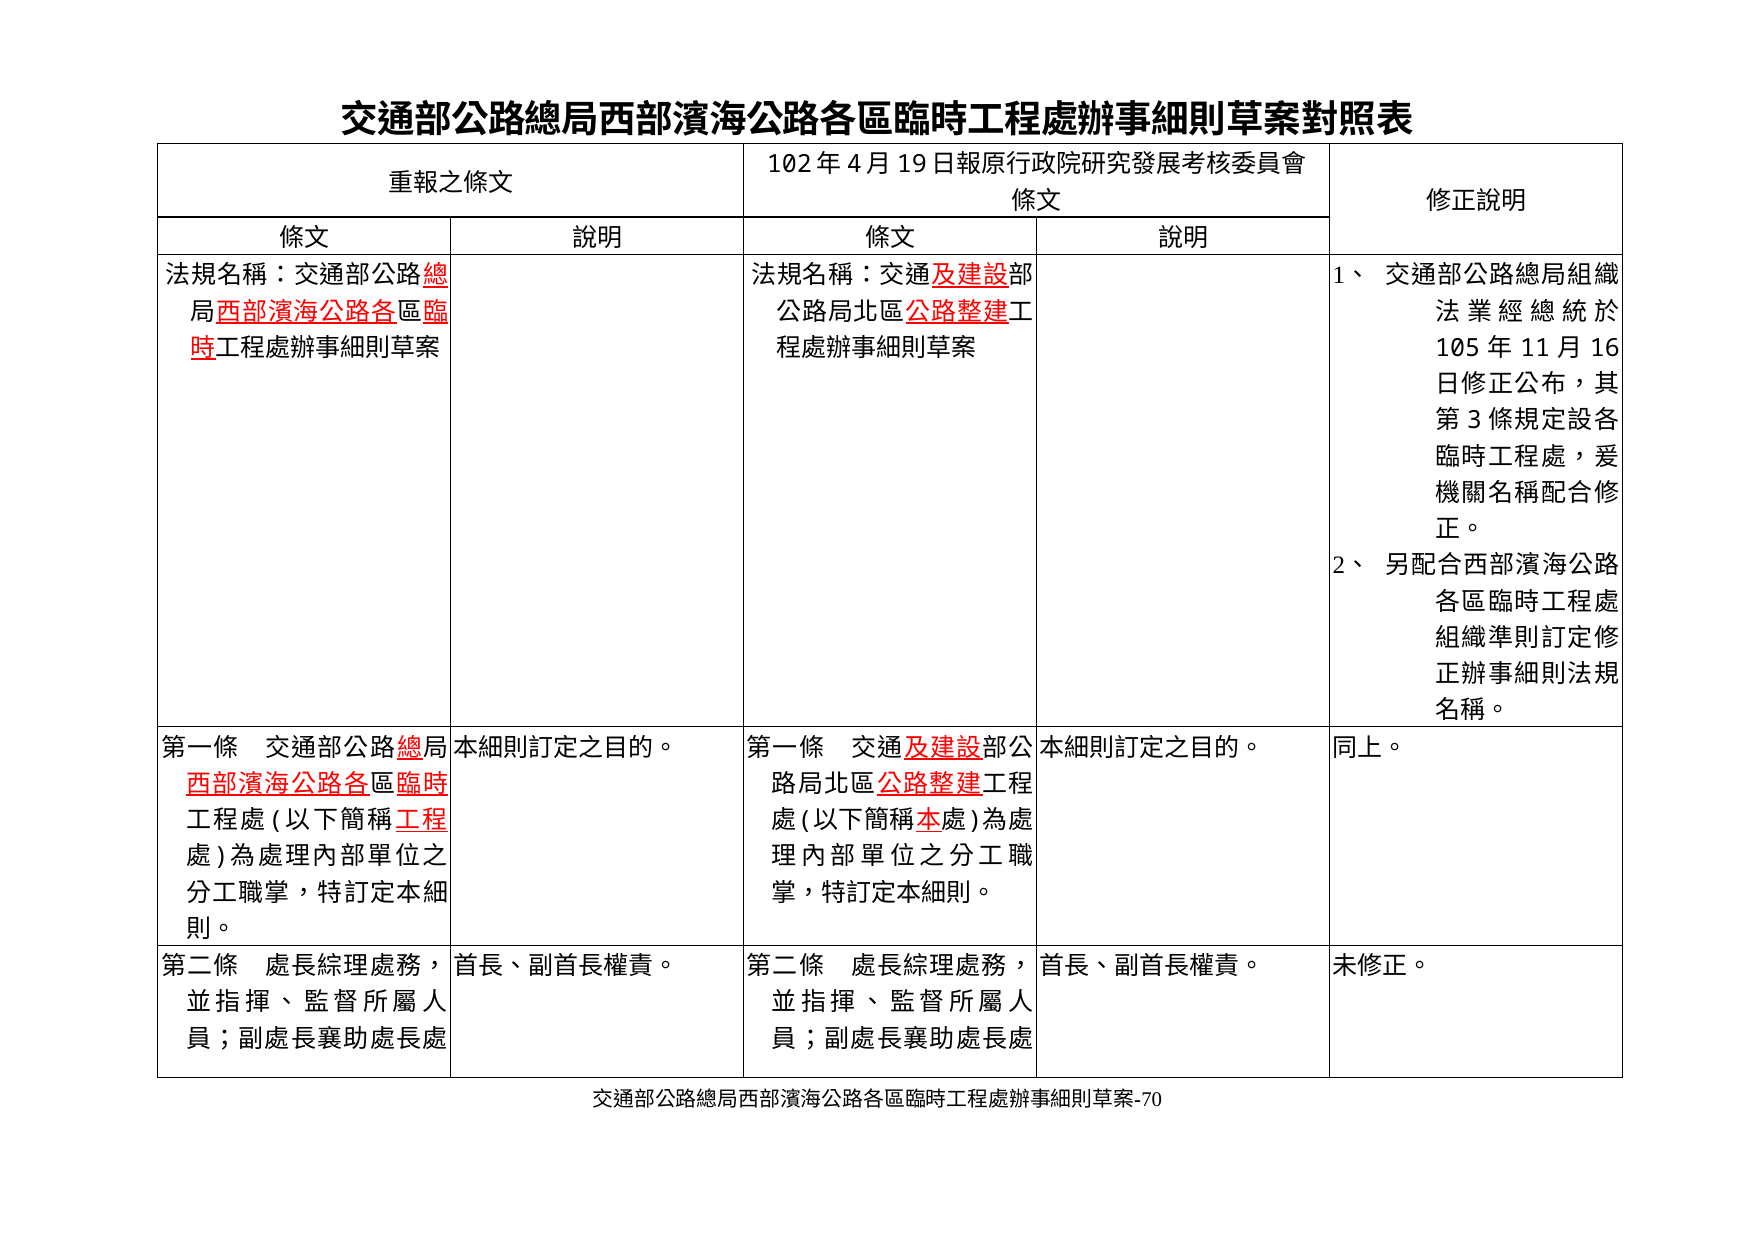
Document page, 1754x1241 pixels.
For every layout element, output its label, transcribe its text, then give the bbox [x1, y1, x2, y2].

table_cell 法規名稱：交通及建設部公路局北區公路整建工程處辦事細則草案 [744, 255, 1036, 726]
text 交通部公路總局西部濱海公路各區臨時工程處辦事細則草案對照表 [148, 89, 1606, 143]
table_cell 說明 [1037, 218, 1329, 254]
table_header 修正說明 [1330, 144, 1622, 254]
table_cell 首長、副首長權責。 [451, 946, 743, 1077]
table_cell 本細則訂定之目的。 [451, 727, 743, 944]
table_cell [451, 255, 743, 726]
table_cell 同上。 [1330, 727, 1622, 944]
table_cell 第一條 交通及建設部公路局北區公路整建工程處(以下簡稱本處)為處理內部單位之分工職掌，特訂定本細則。 [744, 727, 1036, 944]
table_header 102年4月19日報原行政院研究發展考核委員會 條文 [744, 144, 1329, 216]
table_cell 說明 [451, 218, 743, 254]
table_cell 未修正。 [1330, 946, 1622, 1077]
table_cell [1037, 255, 1329, 726]
table_cell 第二條 處長綜理處務，並指揮、監督所屬人員；副處長襄助處長處 [158, 946, 450, 1077]
table_cell 交通部公路總局組織法業經總統於105年11月16日修正公布，其第3條規定設各臨時工程處，爰機關名稱配合修正。 另配合西部濱海公路各區臨時工程處組織準則訂定修正辦事細則法規名稱。 [1330, 255, 1622, 726]
table_cell 條文 [158, 218, 450, 254]
table_cell 法規名稱：交通部公路總局西部濱海公路各區臨時工程處辦事細則草案 [158, 255, 450, 726]
table_cell 本細則訂定之目的。 [1037, 727, 1329, 944]
table_header 重報之條文 [158, 144, 743, 216]
table_cell 首長、副首長權責。 [1037, 946, 1329, 1077]
table_cell 條文 [744, 218, 1036, 254]
table_cell 第二條 處長綜理處務，並指揮、監督所屬人員；副處長襄助處長處 [744, 946, 1036, 1077]
table_cell 第一條 交通部公路總局西部濱海公路各區臨時工程處(以下簡稱工程處)為處理內部單位之分工職掌，特訂定本細則。 [158, 727, 450, 944]
